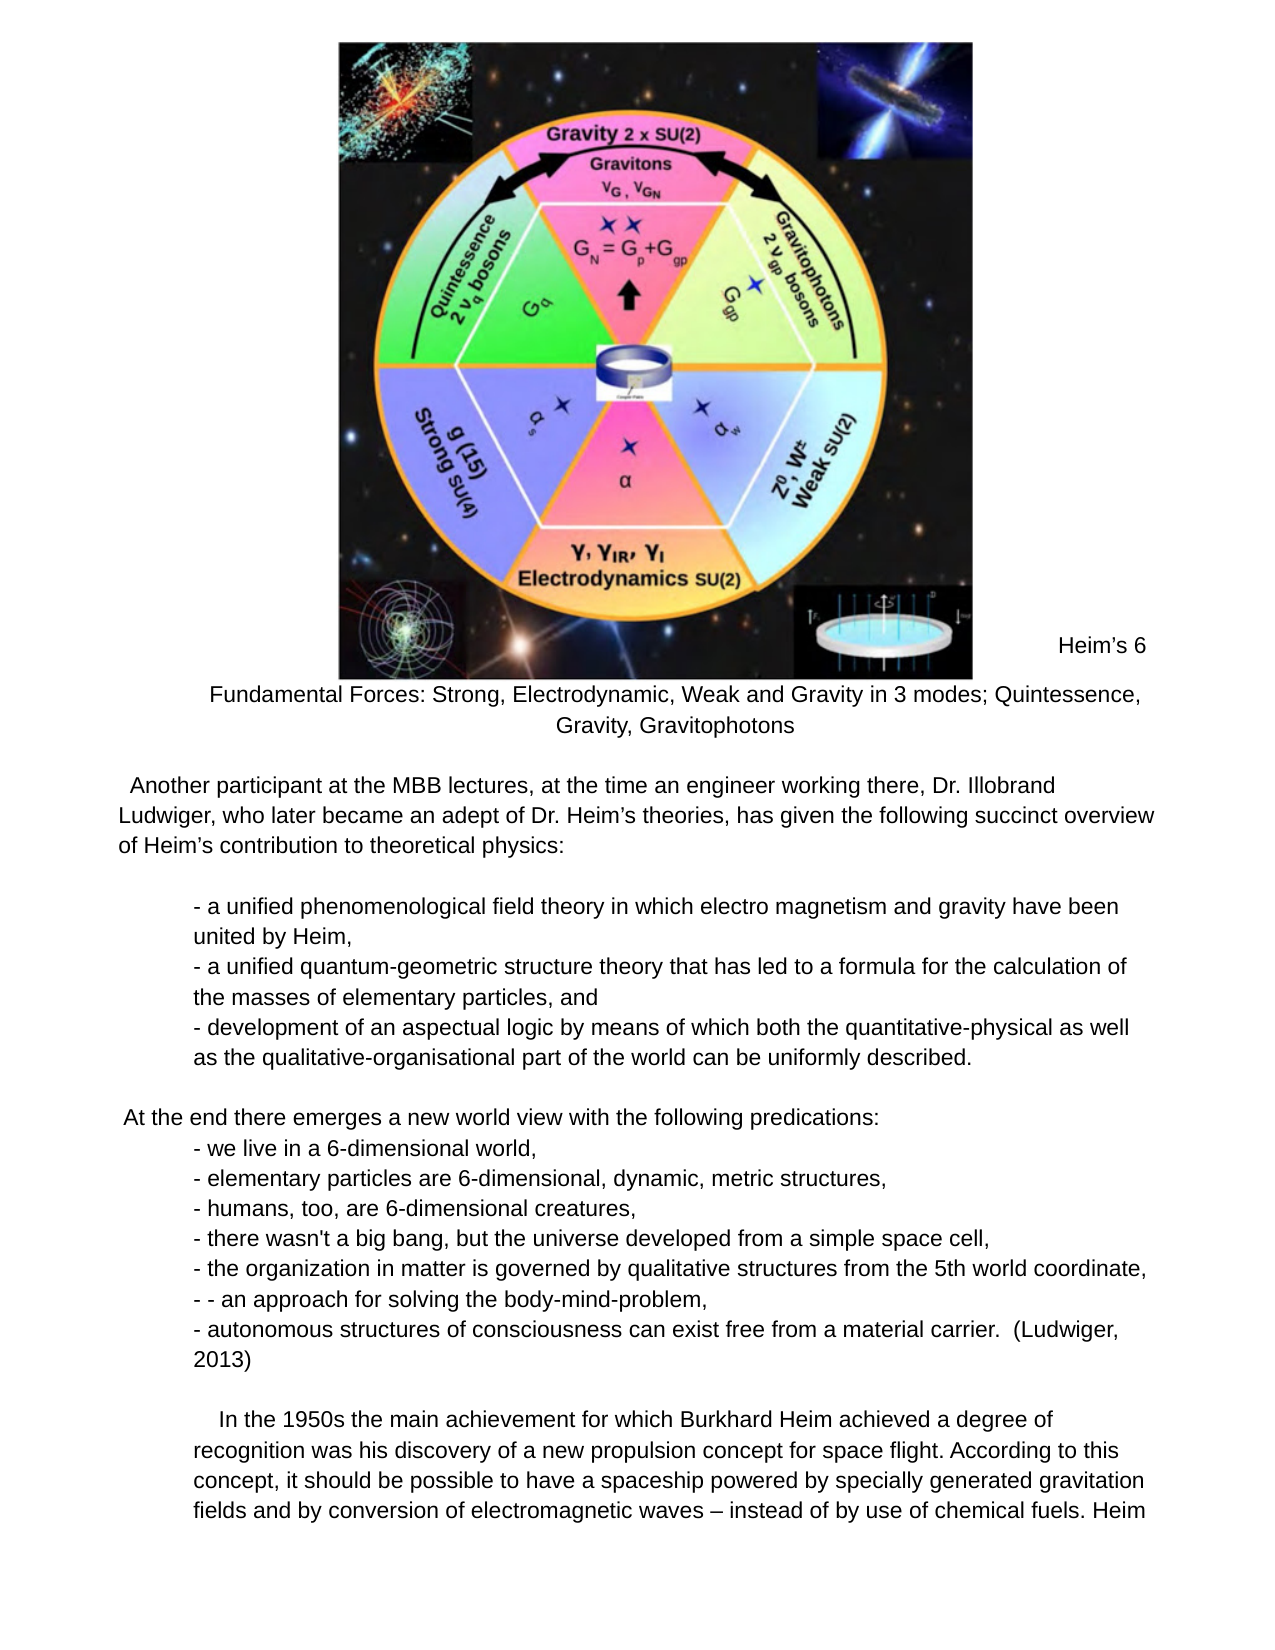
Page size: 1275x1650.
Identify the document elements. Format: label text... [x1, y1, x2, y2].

text Heim’s 6 Fundamental Forces: Strong, Electrodynamic, Weak and Gravity in 3 modes; Quintessence, Gravity, Gravitophotons [193, 632, 1157, 738]
text - the organization in matter is governed by qualitative structures from the 5th world coordinate, - - an approach for solving the body-mind-problem, [193, 1255, 1157, 1312]
text - we live in a 6-dimensional world, [193, 1134, 1157, 1161]
text - elementary particles are 6-dimensional, dynamic, metric structures, [193, 1165, 1157, 1191]
picture [336, 41, 973, 682]
text At the end there emerges a new world view with the following predications: [118, 1104, 1157, 1131]
text In the 1950s the main achievement for which Burkhard Heim achieved a degree of recognition was his discovery of a new propulsion concept for space flight. According to this concept, it should be possible to have a spaceship powered by specially generated gravitation fields and by conversion of electromagnetic waves – instead of by use of chemical fuels. Heim [193, 1406, 1157, 1523]
text Another participant at the MBB lectures, at the time an engineer working there, Dr. Illobrand Ludwiger, who later became an adept of Dr. Heim’s theories, has given the following succinct overview of Heim’s contribution to theoretical physics: [118, 772, 1157, 859]
text - a unified quantum-geometric structure theory that has led to a formula for the calculation of the masses of elementary particles, and [193, 953, 1157, 1010]
text - humans, too, are 6-dimensional creatures, [193, 1195, 1157, 1221]
text - a unified phenomenological field theory in which electro magnetism and gravity have been united by Heim, [193, 893, 1157, 949]
text - autonomous structures of consciousness can exist free from a material carrier. (Ludwiger, 2013) [193, 1316, 1157, 1372]
text - there wasn't a big bang, but the universe developed from a simple space cell, [193, 1225, 1157, 1251]
text - development of an aspectual logic by means of which both the quantitative-physical as well as the qualitative-organisational part of the world can be uniformly described. [193, 1014, 1157, 1070]
